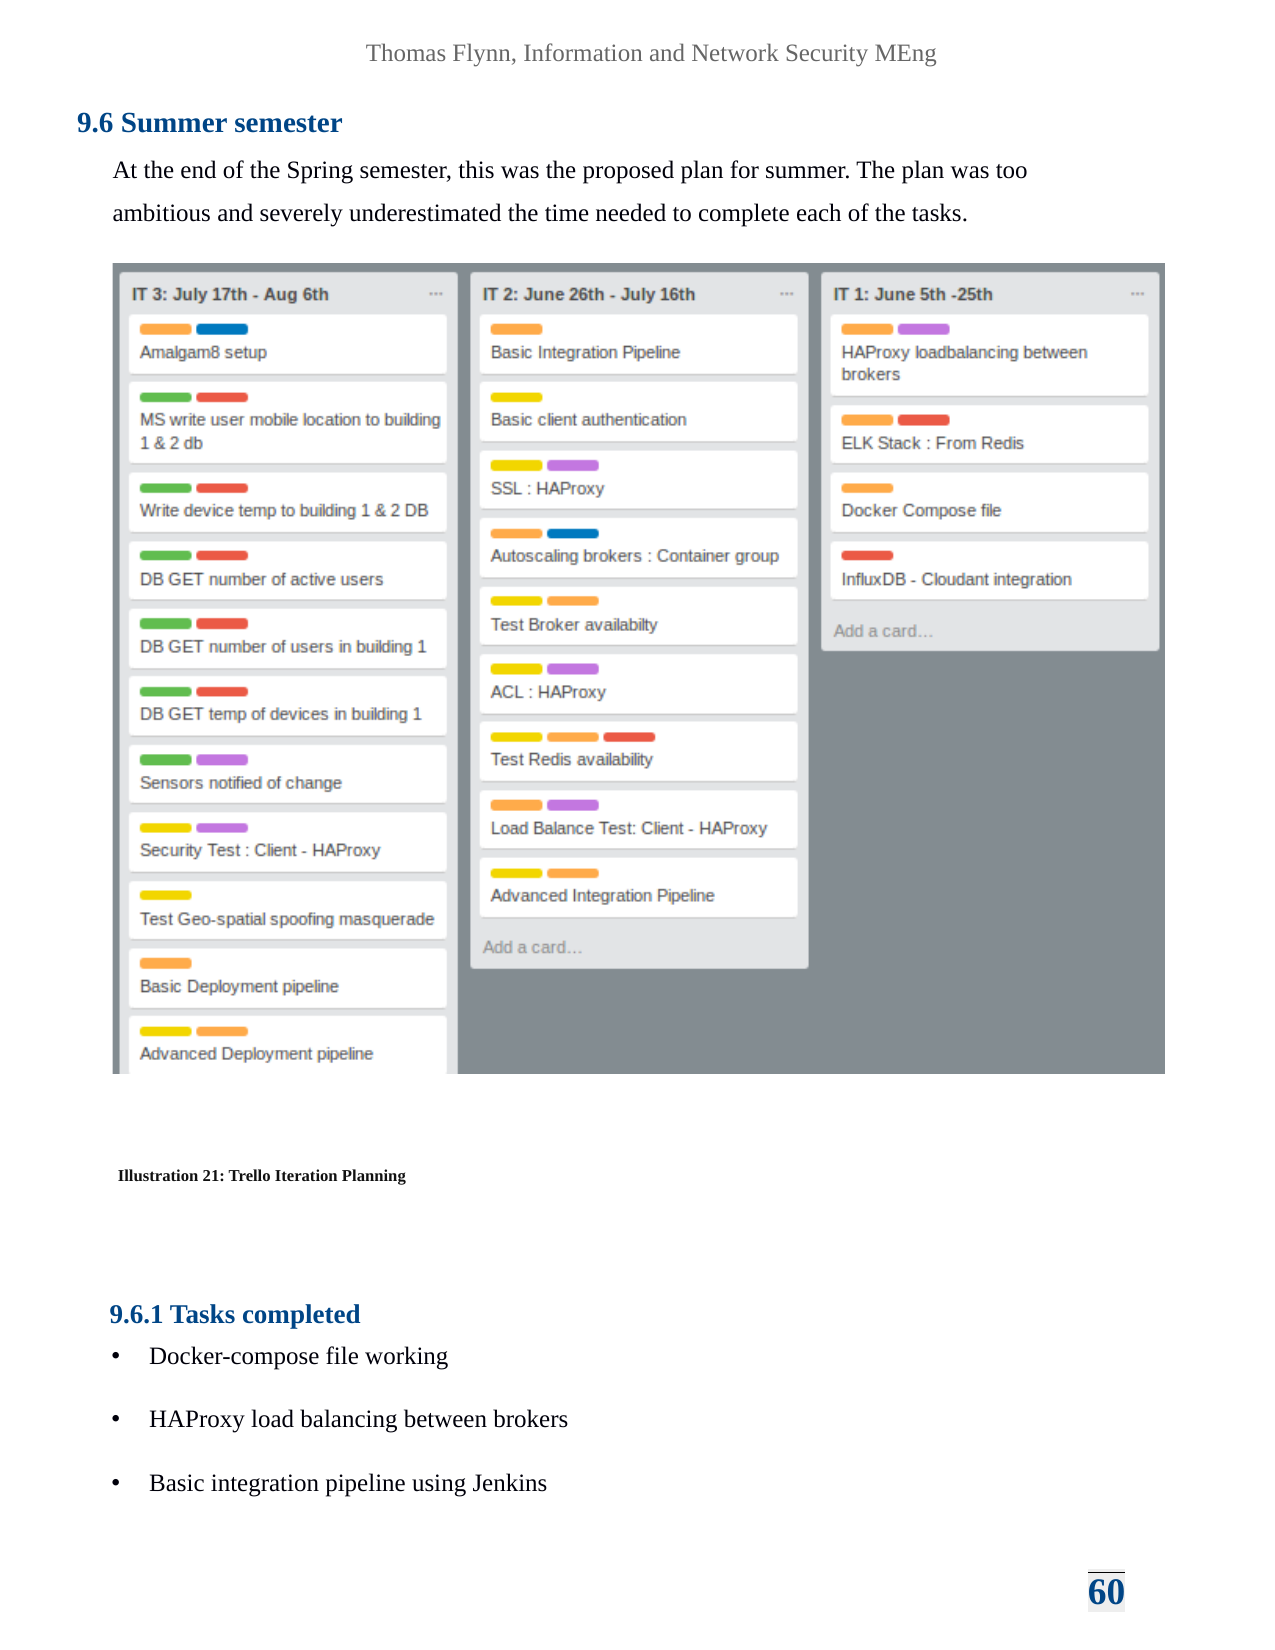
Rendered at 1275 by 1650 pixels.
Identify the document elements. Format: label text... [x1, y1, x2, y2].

text Illustration 21: Trello Iteration Planning [118, 1166, 1190, 1185]
subtitle 9.6 Summer semester [74, 105, 1125, 138]
list Docker-compose file working [111, 1341, 1125, 1369]
list Basic integration pipeline using Jenkins [111, 1468, 1125, 1497]
text At the end of the Spring semester, this was the proposed plan for summer. The plan was too ambitious and severely underestimated the time needed to complete each of the tasks. [112, 155, 1125, 227]
subtitle 9.6.1 Tasks completed [109, 1298, 1125, 1329]
picture [112, 263, 1165, 1074]
list HAProxy load balancing between brokers [111, 1404, 1125, 1433]
